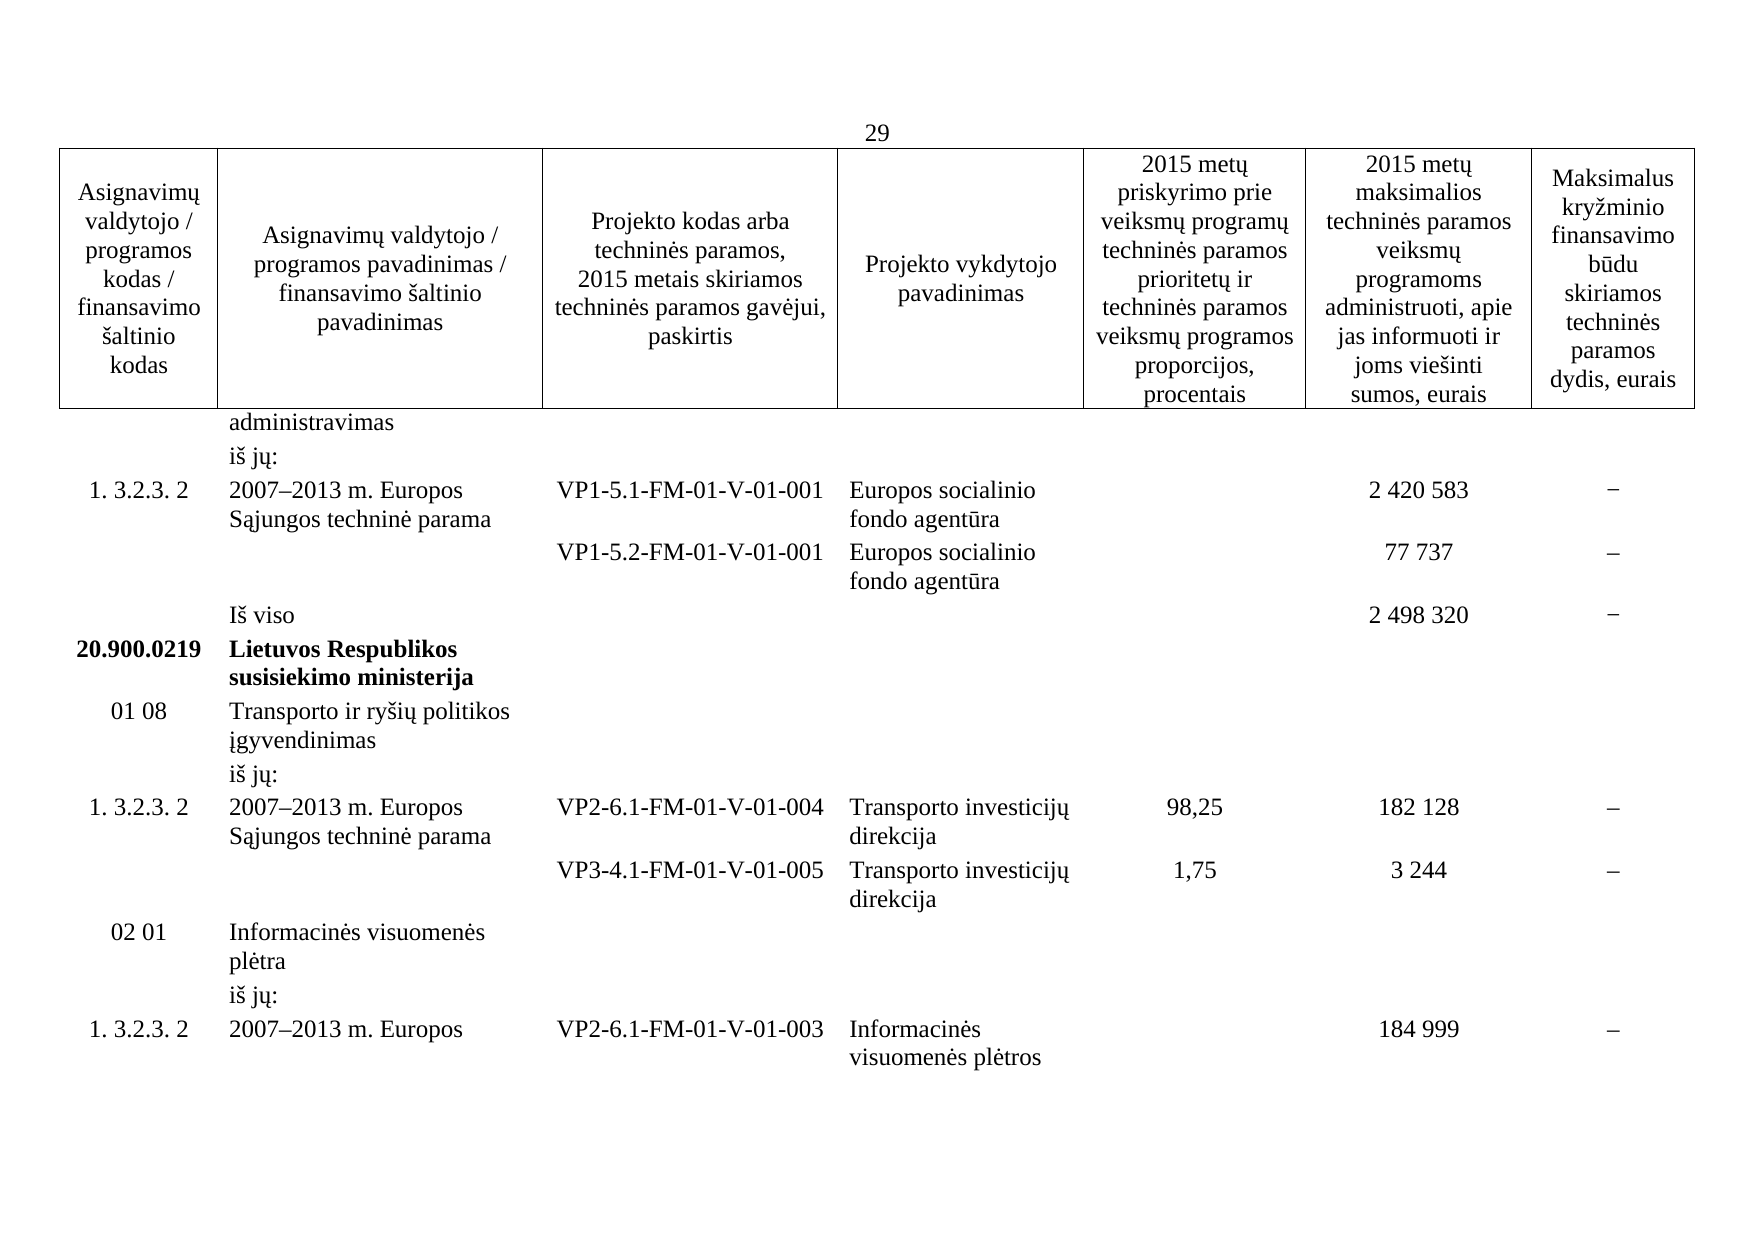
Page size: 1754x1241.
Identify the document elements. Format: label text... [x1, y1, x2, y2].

table_cell [1305, 441, 1532, 475]
table_cell Lietuvos Respublikos susisiekimo ministerija [218, 634, 542, 696]
table_cell [1532, 634, 1694, 696]
table_cell [1532, 696, 1694, 759]
table_cell [1084, 441, 1305, 475]
table_cell iš jų: [218, 980, 542, 1014]
table_cell Iš viso [218, 600, 542, 634]
table_cell 1. 3.2.3. 2 [60, 475, 218, 537]
table_cell [1084, 696, 1305, 759]
table_cell [1532, 759, 1694, 792]
table_cell Informacinės visuomenės plėtra [218, 918, 542, 980]
table_cell 02 01 [60, 918, 218, 980]
table_cell [1305, 409, 1532, 441]
table_header 2015 metų maksimalios techninės paramos veiksmų programoms administruoti, apie jas informuoti ir joms viešinti sumos, eurais [1306, 149, 1531, 407]
table_cell [60, 980, 218, 1014]
table_header 2015 metų priskyrimo prie veiksmų programų techninės paramos prioritetų ir techninės paramos veiksmų programos proporcijos, procentais [1084, 149, 1305, 407]
table_cell [1084, 759, 1305, 792]
table_cell 98,25 [1084, 793, 1305, 855]
table_cell [1305, 634, 1532, 696]
table_cell VP2-6.1-FM-01-V-01-004 [543, 793, 838, 855]
table_cell [60, 538, 218, 600]
table_cell [543, 696, 838, 759]
table_cell [1084, 475, 1305, 537]
table_cell [1084, 918, 1305, 980]
table_header Projekto vykdytojo pavadinimas [838, 149, 1083, 407]
table_cell [1305, 759, 1532, 792]
table_cell 77 737 [1305, 538, 1532, 600]
table_cell – [1532, 538, 1694, 600]
table_cell 2007–2013 m. Europos [218, 1014, 542, 1071]
table_cell 3 244 [1305, 855, 1532, 917]
table_cell 1. 3.2.3. 2 [60, 1014, 218, 1071]
table_cell [1084, 634, 1305, 696]
table_cell iš jų: [218, 441, 542, 475]
table_cell [1084, 600, 1305, 634]
table_cell Informacinės visuomenės plėtros [838, 1014, 1084, 1071]
table_cell [838, 918, 1084, 980]
table_cell iš jų: [218, 759, 542, 792]
table_header Maksimalus kryžminio finansavimo būdu skiriamos techninės paramos dydis, eurais [1532, 149, 1694, 407]
table_cell Transporto ir ryšių politikos įgyvendinimas [218, 696, 542, 759]
table_cell [838, 696, 1084, 759]
table_cell Transporto investicijų direkcija [838, 855, 1084, 917]
table_cell [1532, 409, 1694, 441]
table_cell [60, 600, 218, 634]
table_cell 2 498 320 [1305, 600, 1532, 634]
table_cell − [1532, 600, 1694, 634]
table_cell − [1532, 475, 1694, 537]
table_cell [1532, 441, 1694, 475]
table_cell Europos socialinio fondo agentūra [838, 538, 1084, 600]
table_cell 2 420 583 [1305, 475, 1532, 537]
table_cell 2007–2013 m. Europos Sąjungos techninė parama [218, 475, 542, 537]
table_cell [543, 441, 838, 475]
table_cell VP2-6.1-FM-01-V-01-003 [543, 1014, 838, 1071]
table_header Asignavimų valdytojo / programos kodas / finansavimo šaltinio kodas [60, 149, 217, 407]
table_cell Transporto investicijų direkcija [838, 793, 1084, 855]
table_cell [543, 634, 838, 696]
table_cell [1305, 980, 1532, 1014]
table_cell VP1-5.2-FM-01-V-01-001 [543, 538, 838, 600]
table_cell 1. 3.2.3. 2 [60, 793, 218, 917]
table_cell [1084, 538, 1305, 600]
table_header Asignavimų valdytojo / programos pavadinimas / finansavimo šaltinio pavadinimas [218, 149, 542, 407]
table_cell [838, 441, 1084, 475]
table_cell [1305, 918, 1532, 980]
table_header Projekto kodas arba techninės paramos, 2015 metais skiriamos techninės paramos gavėjui, paskirtis [543, 149, 837, 407]
table_cell 20.900.0219 [60, 634, 218, 696]
table_cell [838, 980, 1084, 1014]
table_cell 2007–2013 m. Europos Sąjungos techninė parama [218, 793, 542, 917]
table_cell Europos socialinio fondo agentūra [838, 475, 1084, 537]
table_cell – [1532, 793, 1694, 855]
table_cell – [1532, 1014, 1694, 1071]
table_cell [1084, 980, 1305, 1014]
table_cell – [1532, 855, 1694, 917]
table_cell 182 128 [1305, 793, 1532, 855]
table_cell administravimas [218, 409, 542, 441]
table_cell [1532, 980, 1694, 1014]
table_cell [838, 759, 1084, 792]
table_cell [838, 409, 1084, 441]
table_cell [60, 759, 218, 792]
table_cell [218, 538, 542, 600]
table_cell [543, 600, 838, 634]
table_cell [543, 918, 838, 980]
table_cell [1532, 918, 1694, 980]
table_cell [543, 409, 838, 441]
table_cell 1,75 [1084, 855, 1305, 917]
table_cell VP3-4.1-FM-01-V-01-005 [543, 855, 838, 917]
table_cell [543, 980, 838, 1014]
table_cell [838, 634, 1084, 696]
table_cell [1084, 409, 1305, 441]
table_cell 01 08 [60, 696, 218, 759]
table_cell 184 999 [1305, 1014, 1532, 1071]
table_cell [1084, 1014, 1305, 1071]
table_cell [1305, 696, 1532, 759]
table_cell VP1-5.1-FM-01-V-01-001 [543, 475, 838, 537]
table_cell [60, 409, 218, 475]
table_cell [838, 600, 1084, 634]
table_cell [543, 759, 838, 792]
